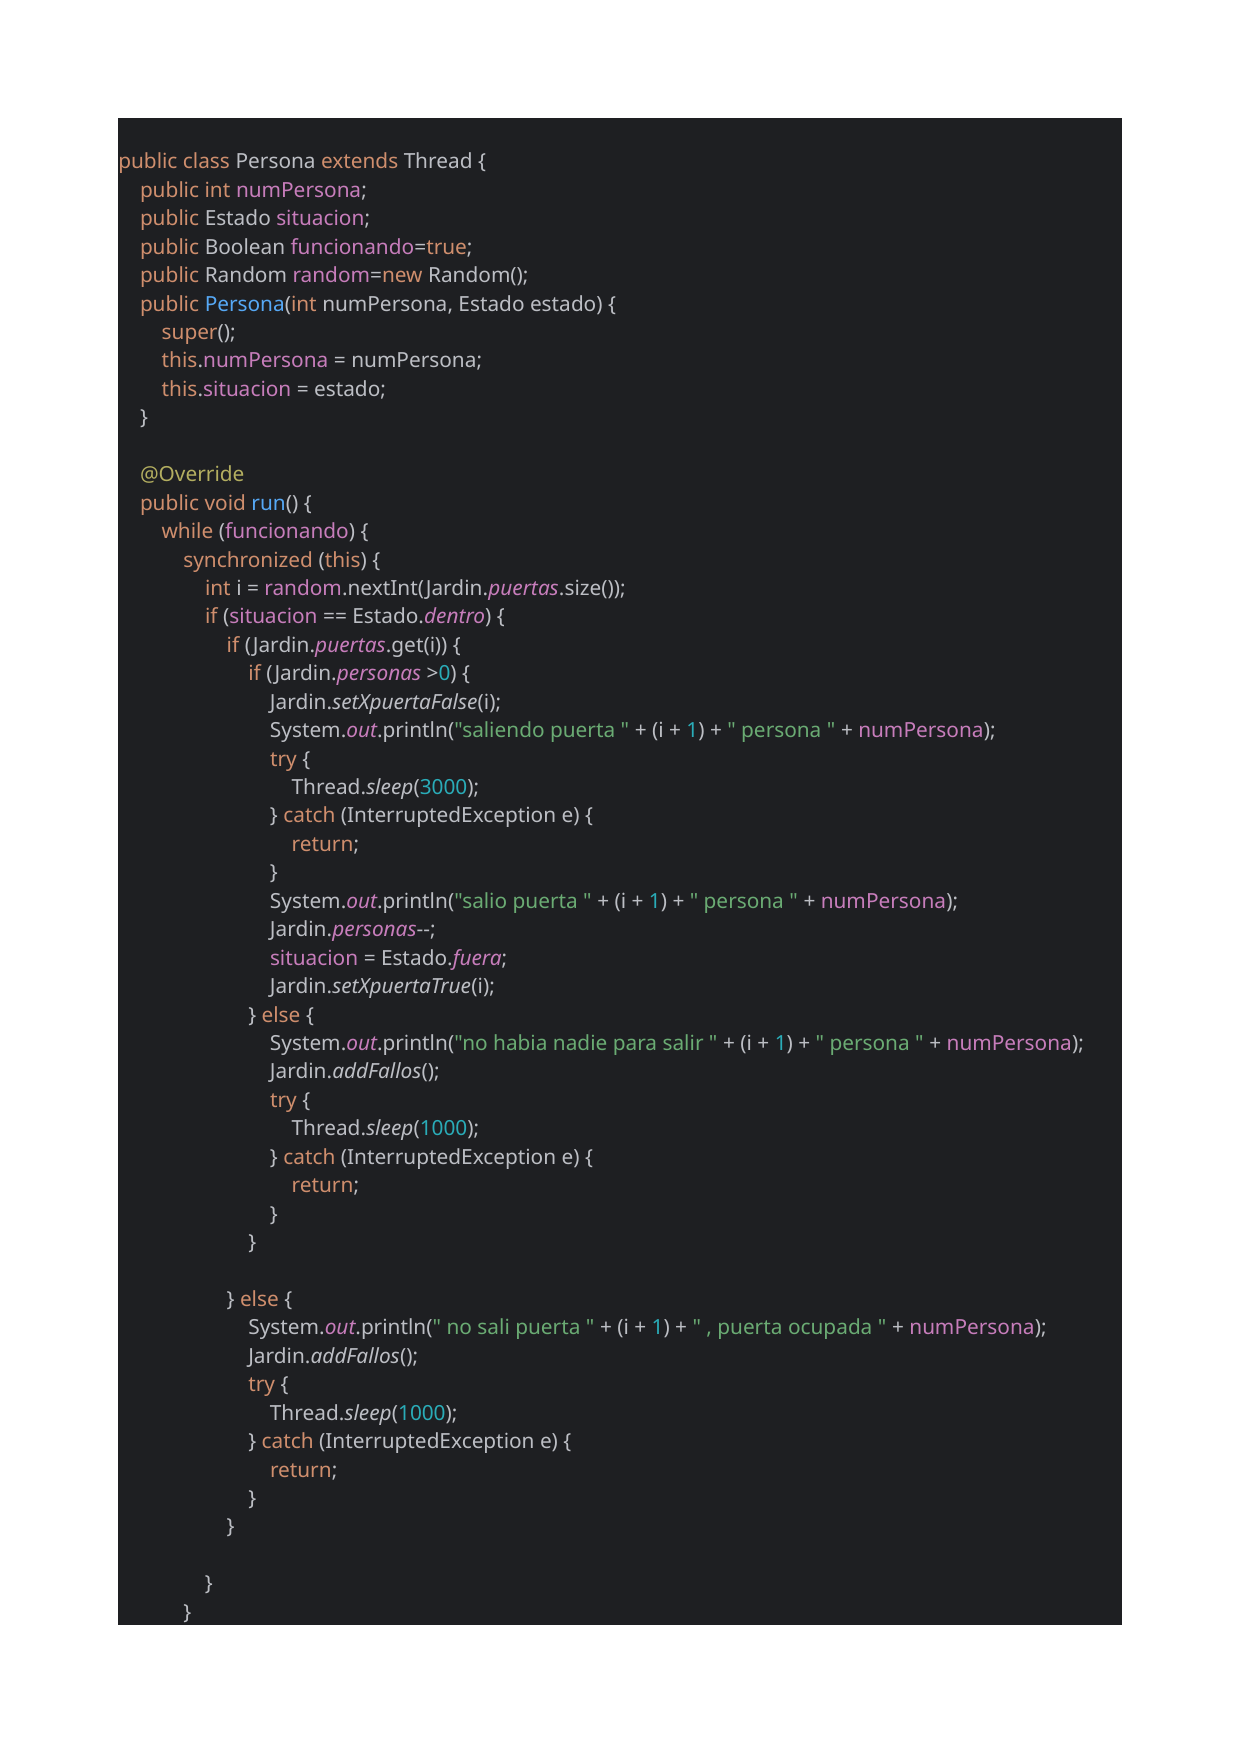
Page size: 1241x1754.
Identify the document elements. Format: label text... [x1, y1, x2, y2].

text public class Persona extends Thread { public int numPersona; public Estado situacion; public Boolean funcionando=true; public Random random=new Random(); public Persona(int numPersona, Estado estado) { super(); this.numPersona = numPersona; this.situacion = estado; } @Override public void run() { while (funcionando) { synchronized (this) { int i = random.nextInt(Jardin.puertas.size()); if (situacion == Estado.dentro) { if (Jardin.puertas.get(i)) { if (Jardin.personas >0) { Jardin.setXpuertaFalse(i); System.out.println("saliendo puerta " + (i + 1) + " persona " + numPersona); try { Thread.sleep(3000); } catch (InterruptedException e) { return; } System.out.println("salio puerta " + (i + 1) + " persona " + numPersona); Jardin.personas--; situacion = Estado.fuera; Jardin.setXpuertaTrue(i); } else { System.out.println("no habia nadie para salir " + (i + 1) + " persona " + numPersona); Jardin.addFallos(); try { Thread.sleep(1000); } catch (InterruptedException e) { return; } } } else { System.out.println(" no sali puerta " + (i + 1) + " , puerta ocupada " + numPersona); Jardin.addFallos(); try { Thread.sleep(1000); } catch (InterruptedException e) { return; } } } } [118, 118, 1122, 1625]
